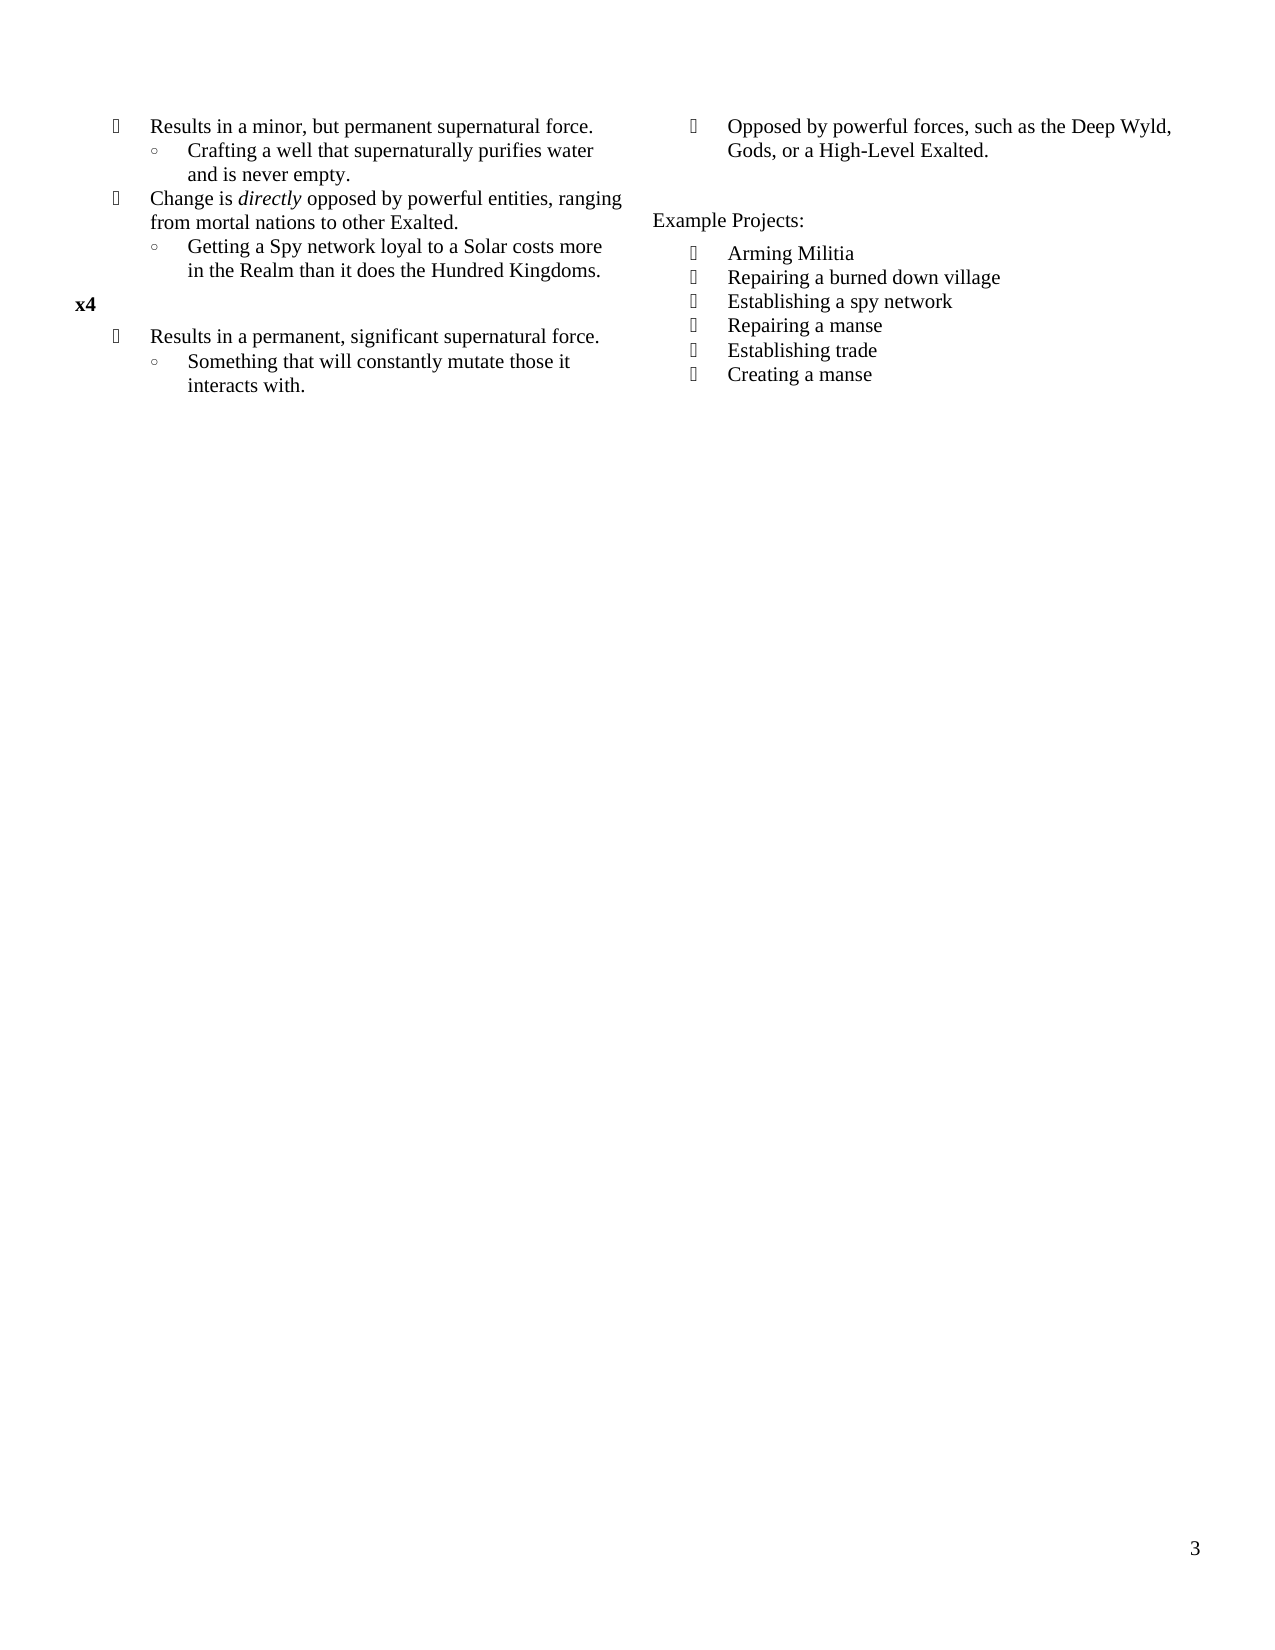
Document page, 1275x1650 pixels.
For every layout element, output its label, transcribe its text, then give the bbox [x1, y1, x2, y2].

list Establishing trade [690, 337, 1200, 362]
list Change is directly opposed by powerful entities, ranging from mortal nations to other Exalted. [112, 186, 622, 234]
list Opposed by powerful forces, such as the Deep Wyld, Gods, or a High-Level Exalted. [690, 114, 1200, 162]
list Repairing a manse [690, 313, 1200, 337]
list Arming Militia [690, 241, 1200, 265]
list Results in a minor, but permanent supernatural force. [112, 114, 622, 138]
text Example Projects: [652, 208, 1200, 232]
list Establishing a spy network [690, 289, 1200, 313]
list Crafting a well that supernaturally purifies water and is never empty. [150, 138, 622, 186]
list Repairing a burned down village [690, 265, 1200, 289]
list Creating a manse [690, 362, 1200, 386]
list Something that will constantly mutate those it interacts with. [150, 348, 622, 397]
text x4 [75, 291, 622, 316]
list Getting a Spy network loyal to a Solar costs more in the Realm than it does the Hundred Kingdoms. [150, 234, 622, 282]
list Results in a permanent, significant supernatural force. [112, 324, 622, 348]
